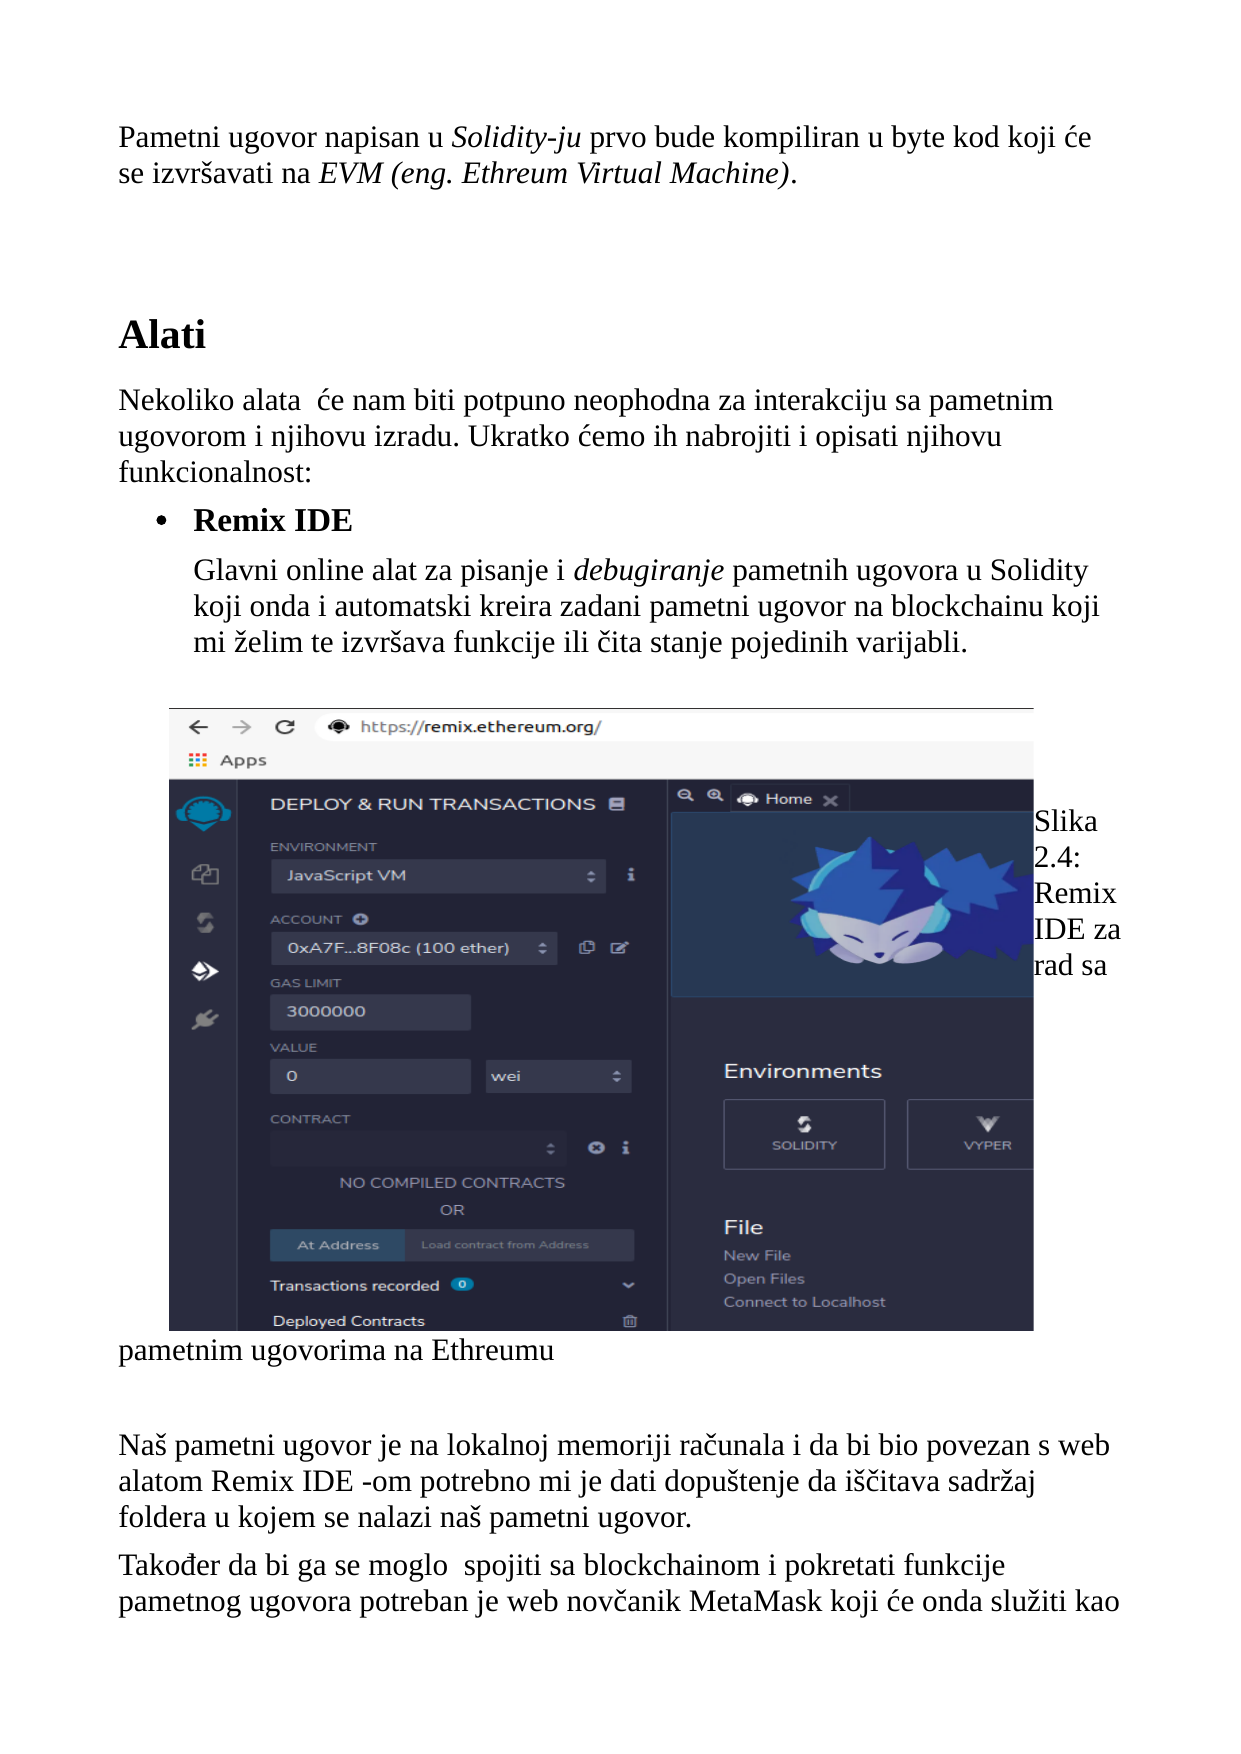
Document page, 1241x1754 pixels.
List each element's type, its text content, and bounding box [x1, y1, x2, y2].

text Slika 2.4: Remix IDE za rad sa pametnim ugovorima na Ethreumu [118, 1331, 1122, 1367]
list Remix IDE [156, 501, 1122, 539]
text Pametni ugovor napisan u Solidity-ju prvo bude kompiliran u byte kod koji će se izvršavati na EVM (eng. Ethreum Virtual Machine). [118, 118, 1122, 190]
text Alati [118, 309, 1122, 357]
list Glavni online alat za pisanje i debugiranje pametnih ugovora u Solidity koji onda i automatski kreira zadani pametni ugovor na blockchainu koji mi želim te izvršava funkcije ili čita stanje pojedinih varijabli. [156, 551, 1122, 659]
text Naš pametni ugovor je na lokalnoj memoriji računala i da bi bio povezan s web alatom Remix IDE -om potrebno mi je dati dopuštenje da iščitava sadržaj foldera u kojem se nalazi naš pametni ugovor. [118, 1426, 1122, 1534]
text Također da bi ga se moglo spojiti sa blockchainom i pokretati funkcije pametnog ugovora potreban je web novčanik MetaMask koji će onda služiti kao [118, 1546, 1122, 1618]
picture [169, 708, 1034, 1331]
text Nekoliko alata će nam biti potpuno neophodna za interakciju sa pametnim ugovorom i njihovu izradu. Ukratko ćemo ih nabrojiti i opisati njihovu funkcionalnost: [118, 381, 1122, 489]
